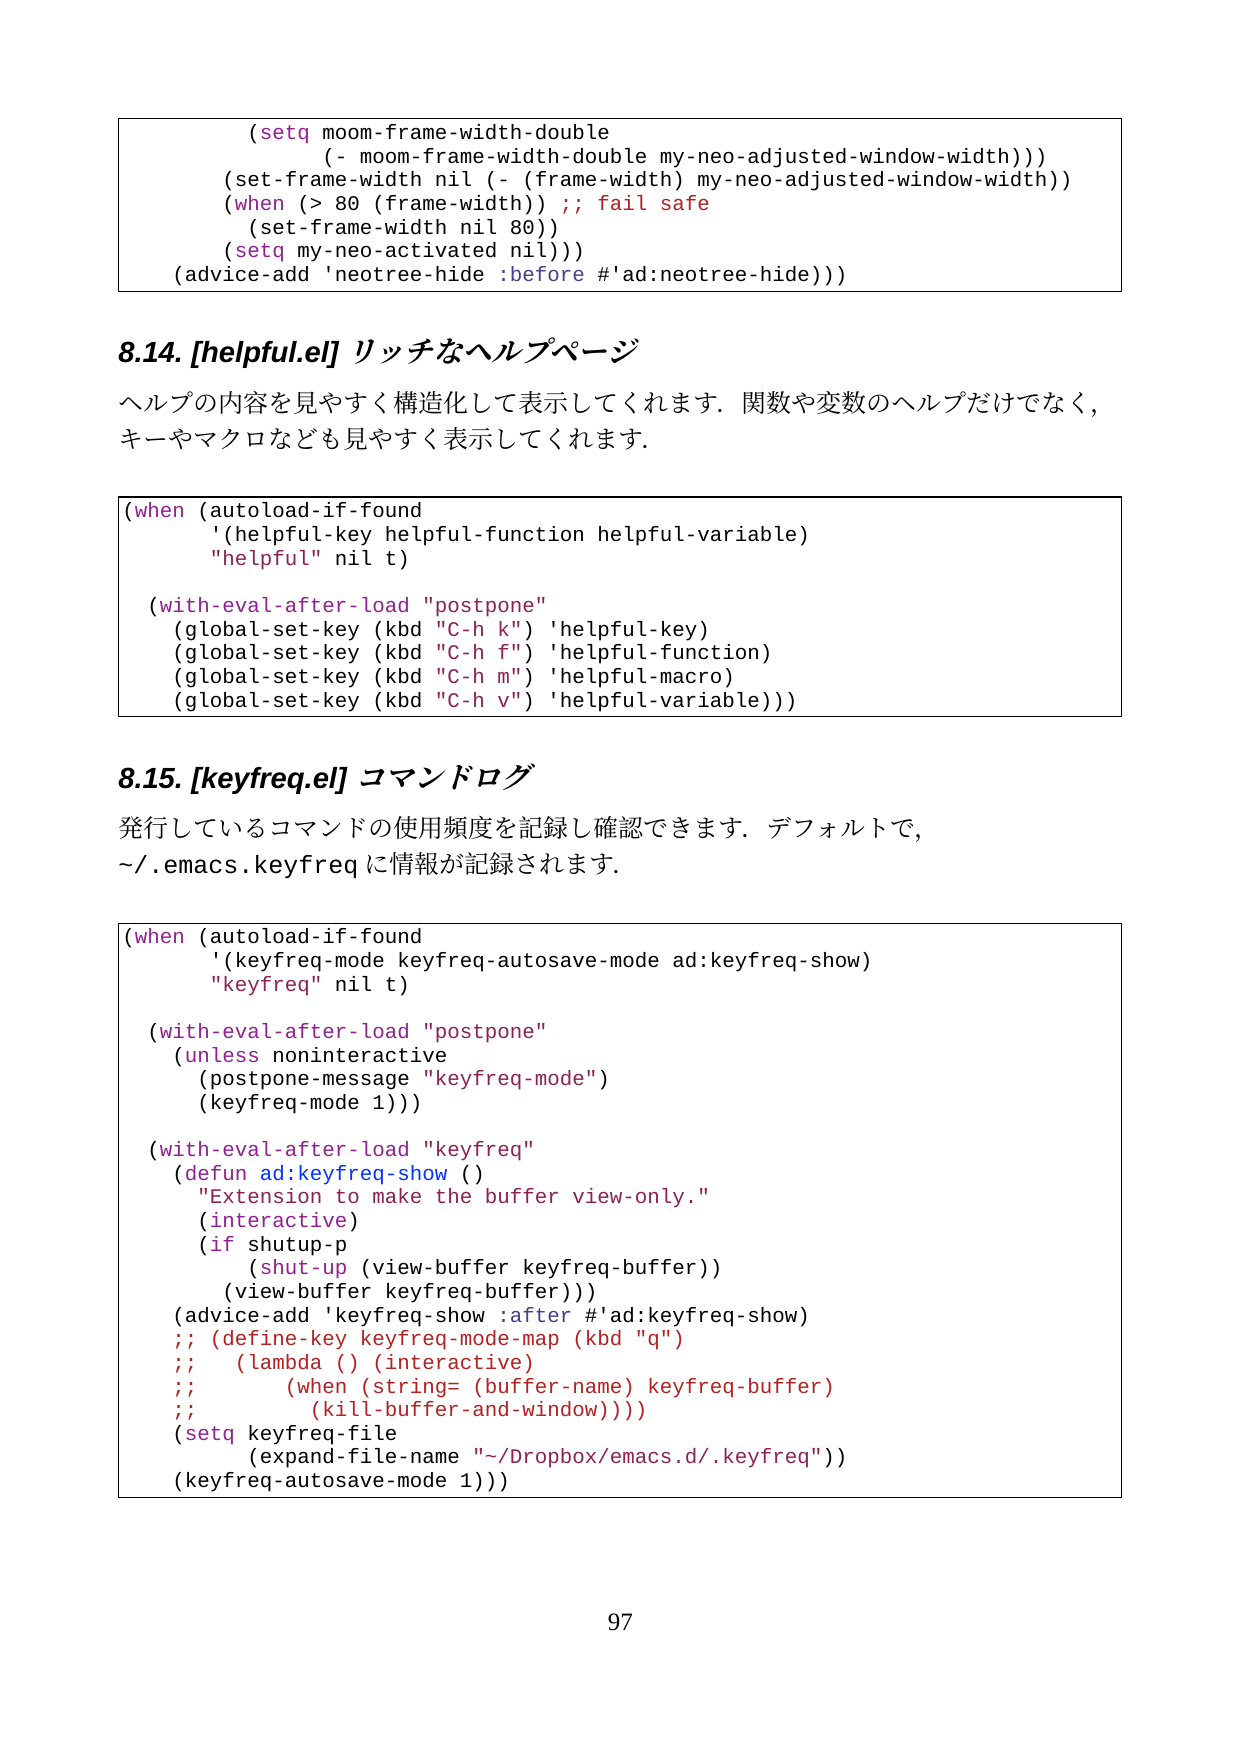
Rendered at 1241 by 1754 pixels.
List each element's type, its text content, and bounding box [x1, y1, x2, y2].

text (setq my-neo-activated nil))) [119, 236, 1121, 260]
text '(helpful-key helpful-function helpful-variable) [119, 520, 1121, 544]
text (expand-file-name "~/Dropbox/emacs.d/.keyfreq")) [119, 1443, 1121, 1466]
text (when (autoload-if-found [119, 924, 1121, 946]
subtitle [keyfreq.el] コマンドログ [118, 754, 1122, 796]
text ;; (lambda () (interactive) [119, 1348, 1121, 1372]
text ;; (define-key keyfreq-mode-map (kbd "q") [119, 1324, 1121, 1348]
text (keyfreq-mode 1))) [119, 1088, 1121, 1112]
text (defun ad:keyfreq-show () [119, 1159, 1121, 1182]
text (with-eval-after-load "keyfreq" [119, 1135, 1121, 1159]
text (set-frame-width nil 80)) [119, 213, 1121, 236]
text (setq keyfreq-file [119, 1419, 1121, 1443]
text (postpone-message "keyfreq-mode") [119, 1064, 1121, 1088]
text "helpful" nil t) [119, 544, 1121, 567]
text (global-set-key (kbd "C-h f") 'helpful-function) [119, 638, 1121, 662]
text (advice-add 'keyfreq-show :after #'ad:keyfreq-show) [119, 1301, 1121, 1324]
text ヘルプの内容を見やすく構造化して表示してくれます．関数や変数のヘルプだけでなく，キーやマクロなども見やすく表示してくれます． [118, 383, 1122, 484]
text '(keyfreq-mode keyfreq-autosave-mode ad:keyfreq-show) [119, 946, 1121, 970]
text (when (> 80 (frame-width)) ;; fail safe [119, 189, 1121, 213]
text (- moom-frame-width-double my-neo-adjusted-window-width))) [119, 142, 1121, 165]
text (with-eval-after-load "postpone" [119, 591, 1121, 615]
text (if shutup-p [119, 1230, 1121, 1253]
text 発行しているコマンドの使用頻度を記録し確認できます．デフォルトで， ~/.emacs.keyfreq に情報が記録されます． [118, 809, 1122, 910]
text (set-frame-width nil (- (frame-width) my-neo-adjusted-window-width)) [119, 165, 1121, 189]
text "Extension to make the buffer view-only." [119, 1182, 1121, 1206]
text (keyfreq-autosave-mode 1))) [119, 1466, 1121, 1497]
text (shut-up (view-buffer keyfreq-buffer)) [119, 1253, 1121, 1277]
text "keyfreq" nil t) [119, 970, 1121, 993]
text (interactive) [119, 1206, 1121, 1230]
text (advice-add 'neotree-hide :before #'ad:neotree-hide))) [119, 260, 1121, 291]
text (global-set-key (kbd "C-h k") 'helpful-key) [119, 615, 1121, 638]
subtitle [helpful.el] リッチなヘルプページ [118, 329, 1122, 371]
text (setq moom-frame-width-double [119, 119, 1121, 142]
text (when (autoload-if-found [119, 498, 1121, 520]
text (view-buffer keyfreq-buffer))) [119, 1277, 1121, 1301]
text ;; (kill-buffer-and-window)))) [119, 1395, 1121, 1419]
text (global-set-key (kbd "C-h m") 'helpful-macro) [119, 662, 1121, 686]
text ;; (when (string= (buffer-name) keyfreq-buffer) [119, 1372, 1121, 1395]
text (global-set-key (kbd "C-h v") 'helpful-variable))) [119, 686, 1121, 716]
text (with-eval-after-load "postpone" [119, 1017, 1121, 1041]
text (unless noninteractive [119, 1041, 1121, 1064]
